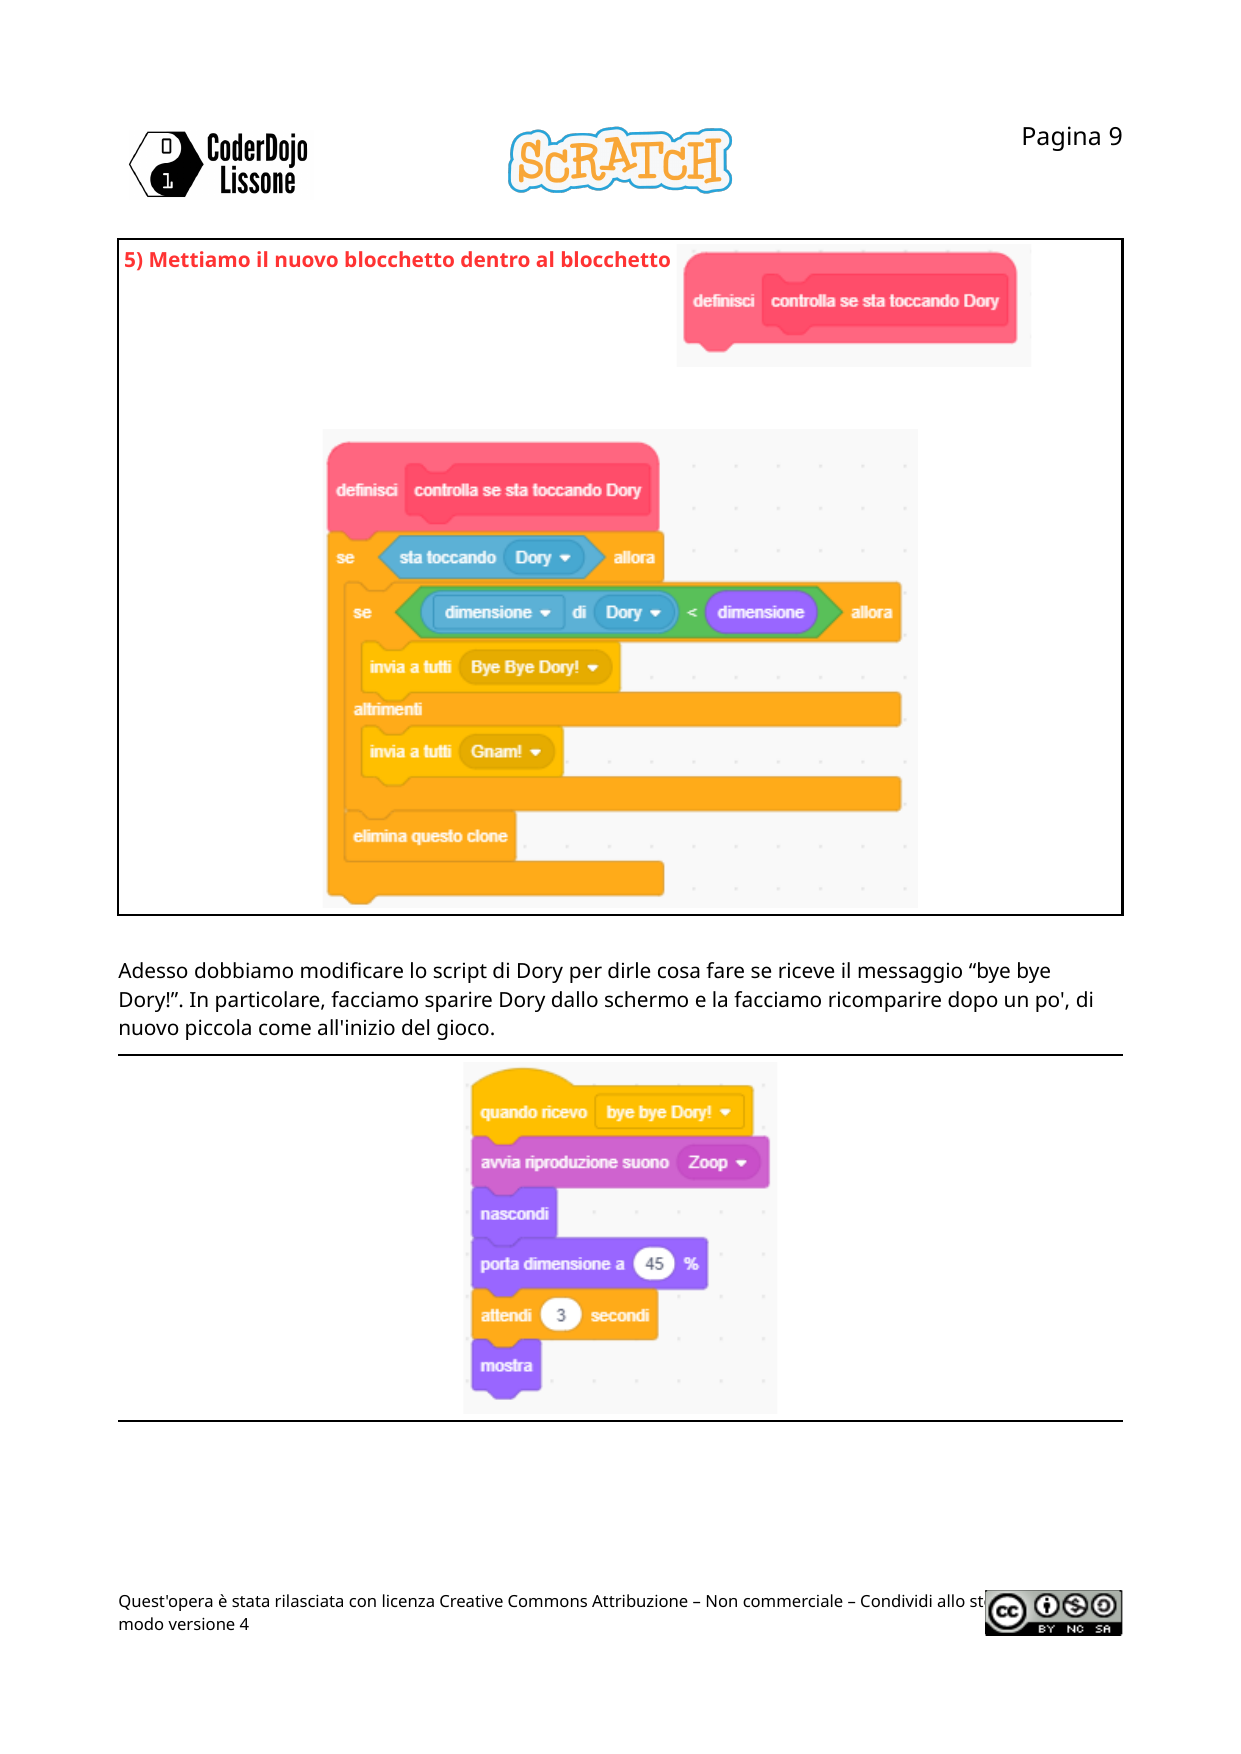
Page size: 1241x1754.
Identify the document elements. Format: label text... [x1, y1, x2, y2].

text Adesso dobbiamo modificare lo script di Dory per dirle cosa fare se riceve il messaggio “bye bye Dory!”. In particolare, facciamo sparire Dory dallo schermo e la facciamo ricomparire dopo un po', di nuovo piccola come all'inizio del gioco. [118, 957, 1122, 1042]
picture [676, 244, 1032, 367]
picture [507, 126, 733, 195]
picture [322, 429, 918, 908]
table_cell 5) Mettiamo il nuovo blocchetto dentro al blocchetto [119, 240, 1121, 913]
picture [985, 1590, 1123, 1636]
table_header [118, 1056, 1122, 1419]
picture [128, 130, 314, 200]
picture [463, 1062, 778, 1414]
